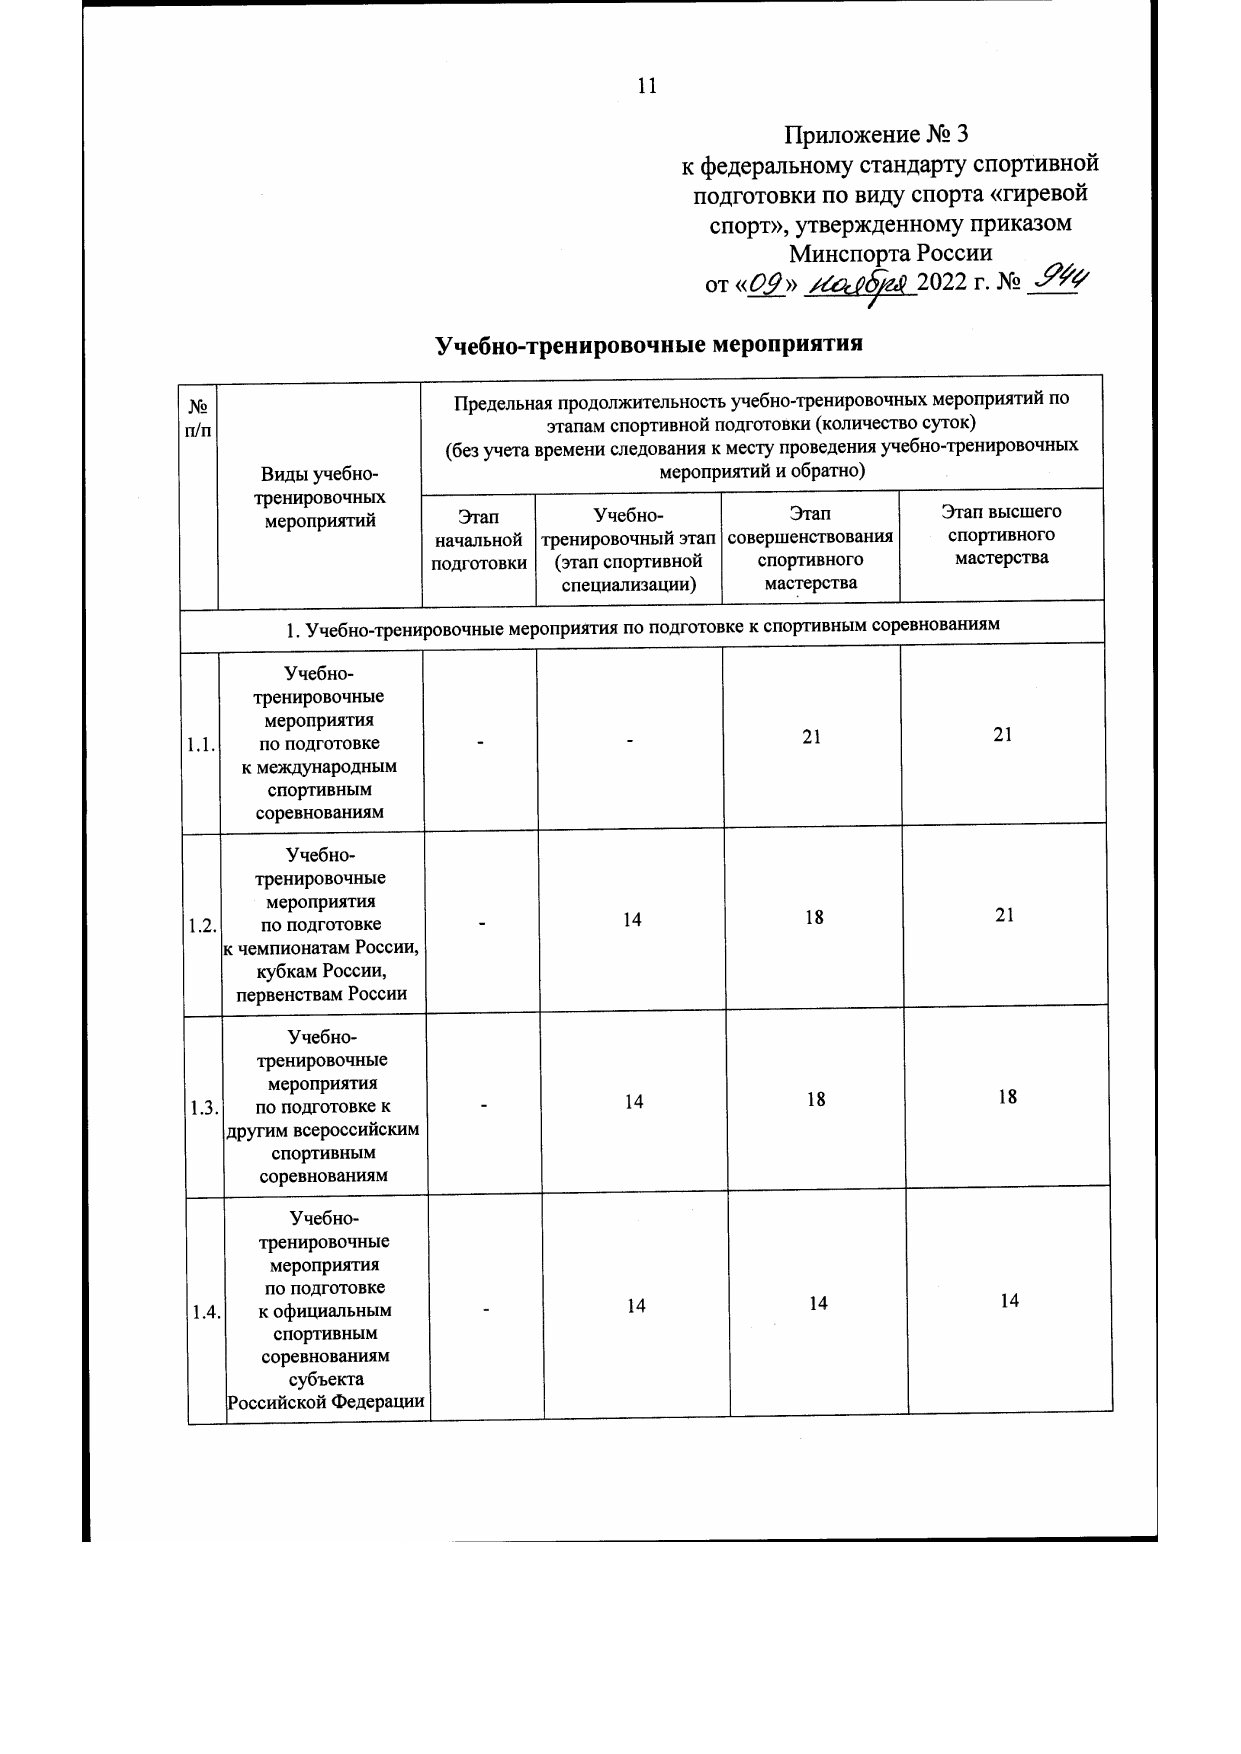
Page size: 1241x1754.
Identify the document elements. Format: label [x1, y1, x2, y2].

picture [82, 0, 1158, 1542]
